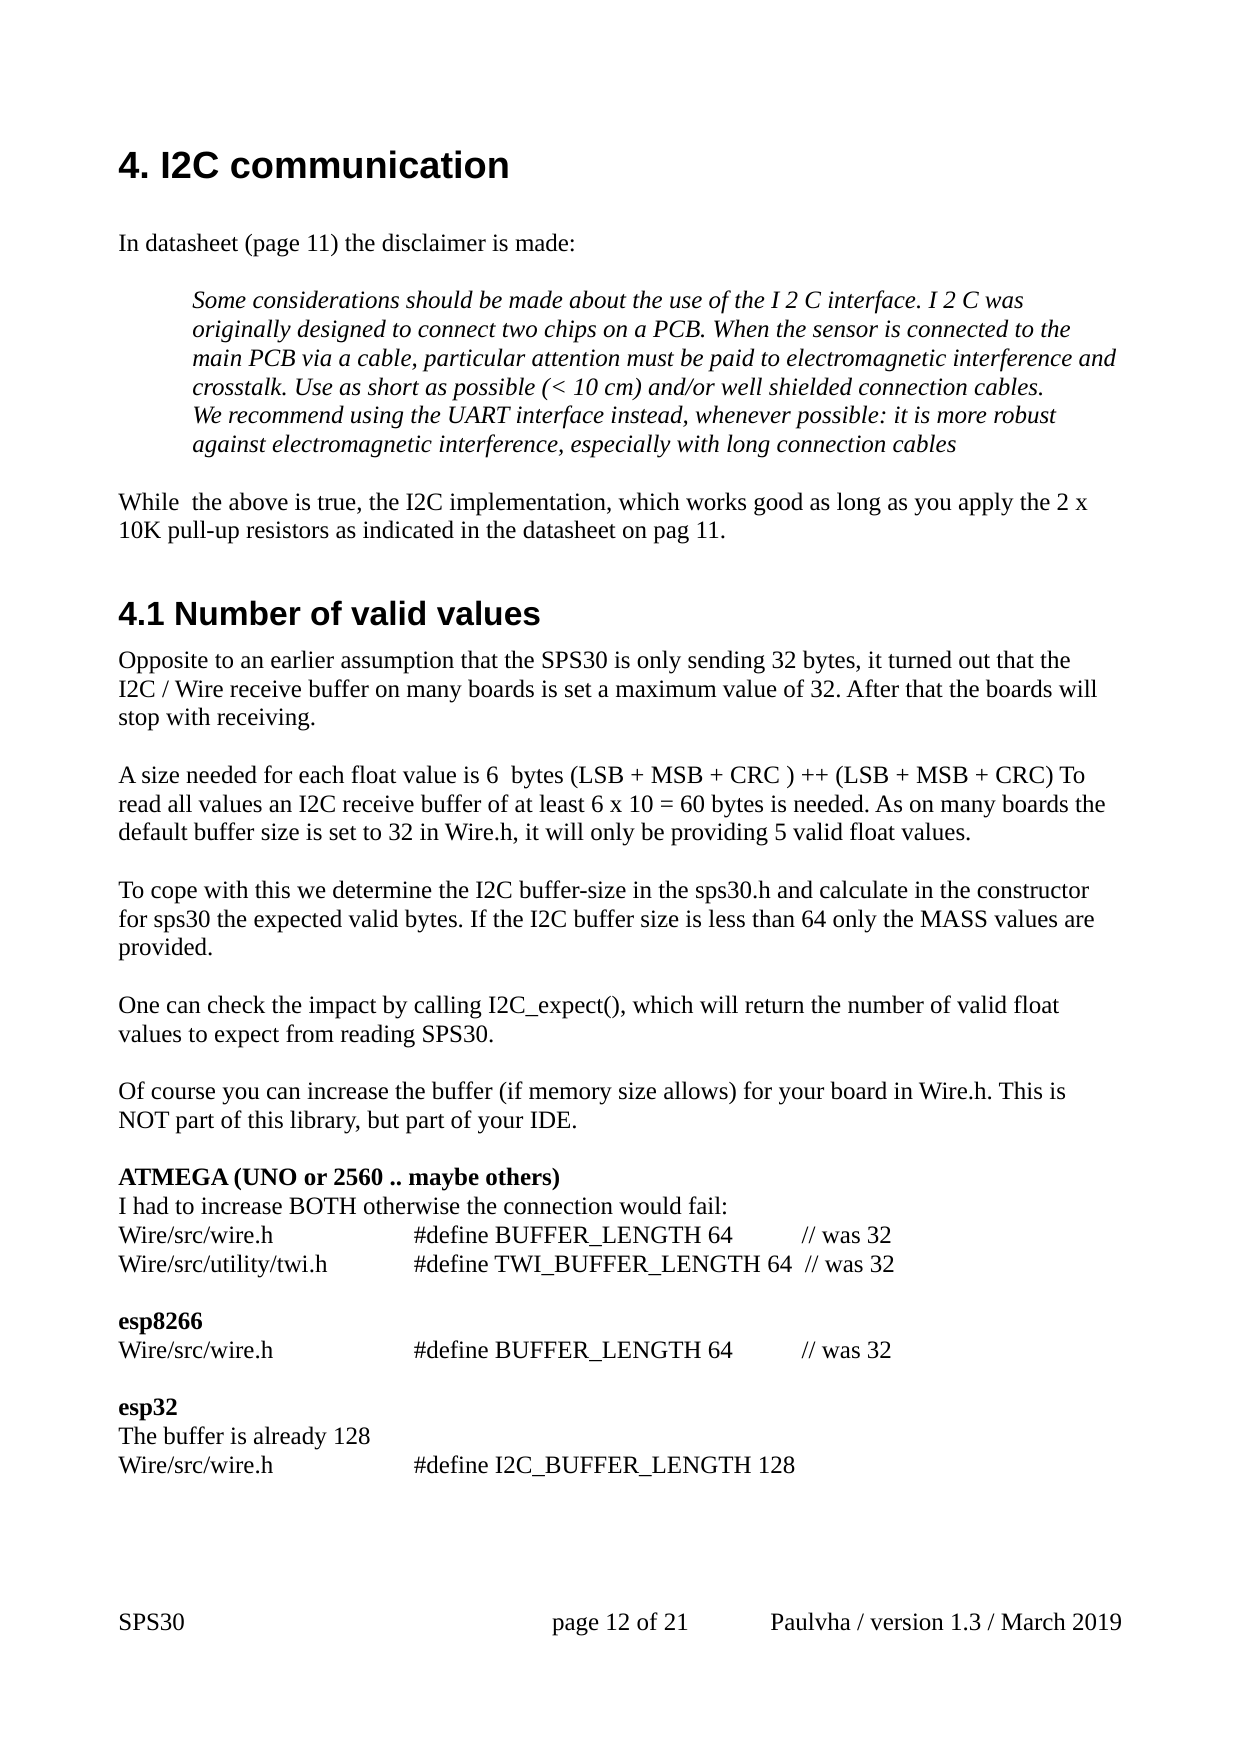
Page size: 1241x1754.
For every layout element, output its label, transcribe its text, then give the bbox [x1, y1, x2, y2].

text Wire/src/wire.h #define I2C_BUFFER_LENGTH 128 [118, 1450, 1122, 1479]
subtitle 4.1 Number of valid values [118, 594, 1122, 632]
subtitle 4. I2C communication [118, 143, 1122, 187]
text We recommend using the UART interface instead, whenever possible: it is more robust against electromagnetic interference, especially with long connection cables [192, 401, 1122, 458]
text In datasheet (page 11) the disclaimer is made: [118, 228, 1122, 257]
text While the above is true, the I2C implementation, which works good as long as you apply the 2 x 10K pull-up resistors as indicated in the datasheet on pag 11. [118, 487, 1122, 544]
text Wire/src/utility/twi.h #define TWI_BUFFER_LENGTH 64 // was 32 [118, 1249, 1122, 1277]
text Wire/src/wire.h #define BUFFER_LENGTH 64 // was 32 [118, 1335, 1122, 1364]
text Of course you can increase the buffer (if memory size allows) for your board in Wire.h. This is NOT part of this library, but part of your IDE. [118, 1076, 1122, 1134]
text esp8266 [118, 1306, 1122, 1335]
text To cope with this we determine the I2C buffer-size in the sps30.h and calculate in the constructor for sps30 the expected valid bytes. If the I2C buffer size is less than 64 only the MASS values are provided. [118, 875, 1122, 961]
text ATMEGA (UNO or 2560 .. maybe others) [118, 1162, 1122, 1191]
text esp32 [118, 1392, 1122, 1421]
text Wire/src/wire.h #define BUFFER_LENGTH 64 // was 32 [118, 1220, 1122, 1249]
text One can check the impact by calling I2C_expect(), which will return the number of valid float values to expect from reading SPS30. [118, 990, 1122, 1047]
text Some considerations should be made about the use of the I 2 C interface. I 2 C was originally designed to connect two chips on a PCB. When the sensor is connected to the main PCB via a cable, particular attention must be paid to electromagnetic interference and crosstalk. Use as short as possible (< 10 cm) and/or well shielded connection cables. [192, 286, 1122, 401]
text Opposite to an earlier assumption that the SPS30 is only sending 32 bytes, it turned out that the I2C / Wire receive buffer on many boards is set a maximum value of 32. After that the boards will stop with receiving. [118, 645, 1122, 731]
text The buffer is already 128 [118, 1421, 1122, 1450]
text A size needed for each float value is 6 bytes (LSB + MSB + CRC ) ++ (LSB + MSB + CRC) To read all values an I2C receive buffer of at least 6 x 10 = 60 bytes is needed. As on many boards the default buffer size is set to 32 in Wire.h, it will only be providing 5 valid float values. [118, 760, 1122, 846]
text I had to increase BOTH otherwise the connection would fail: [118, 1191, 1122, 1220]
